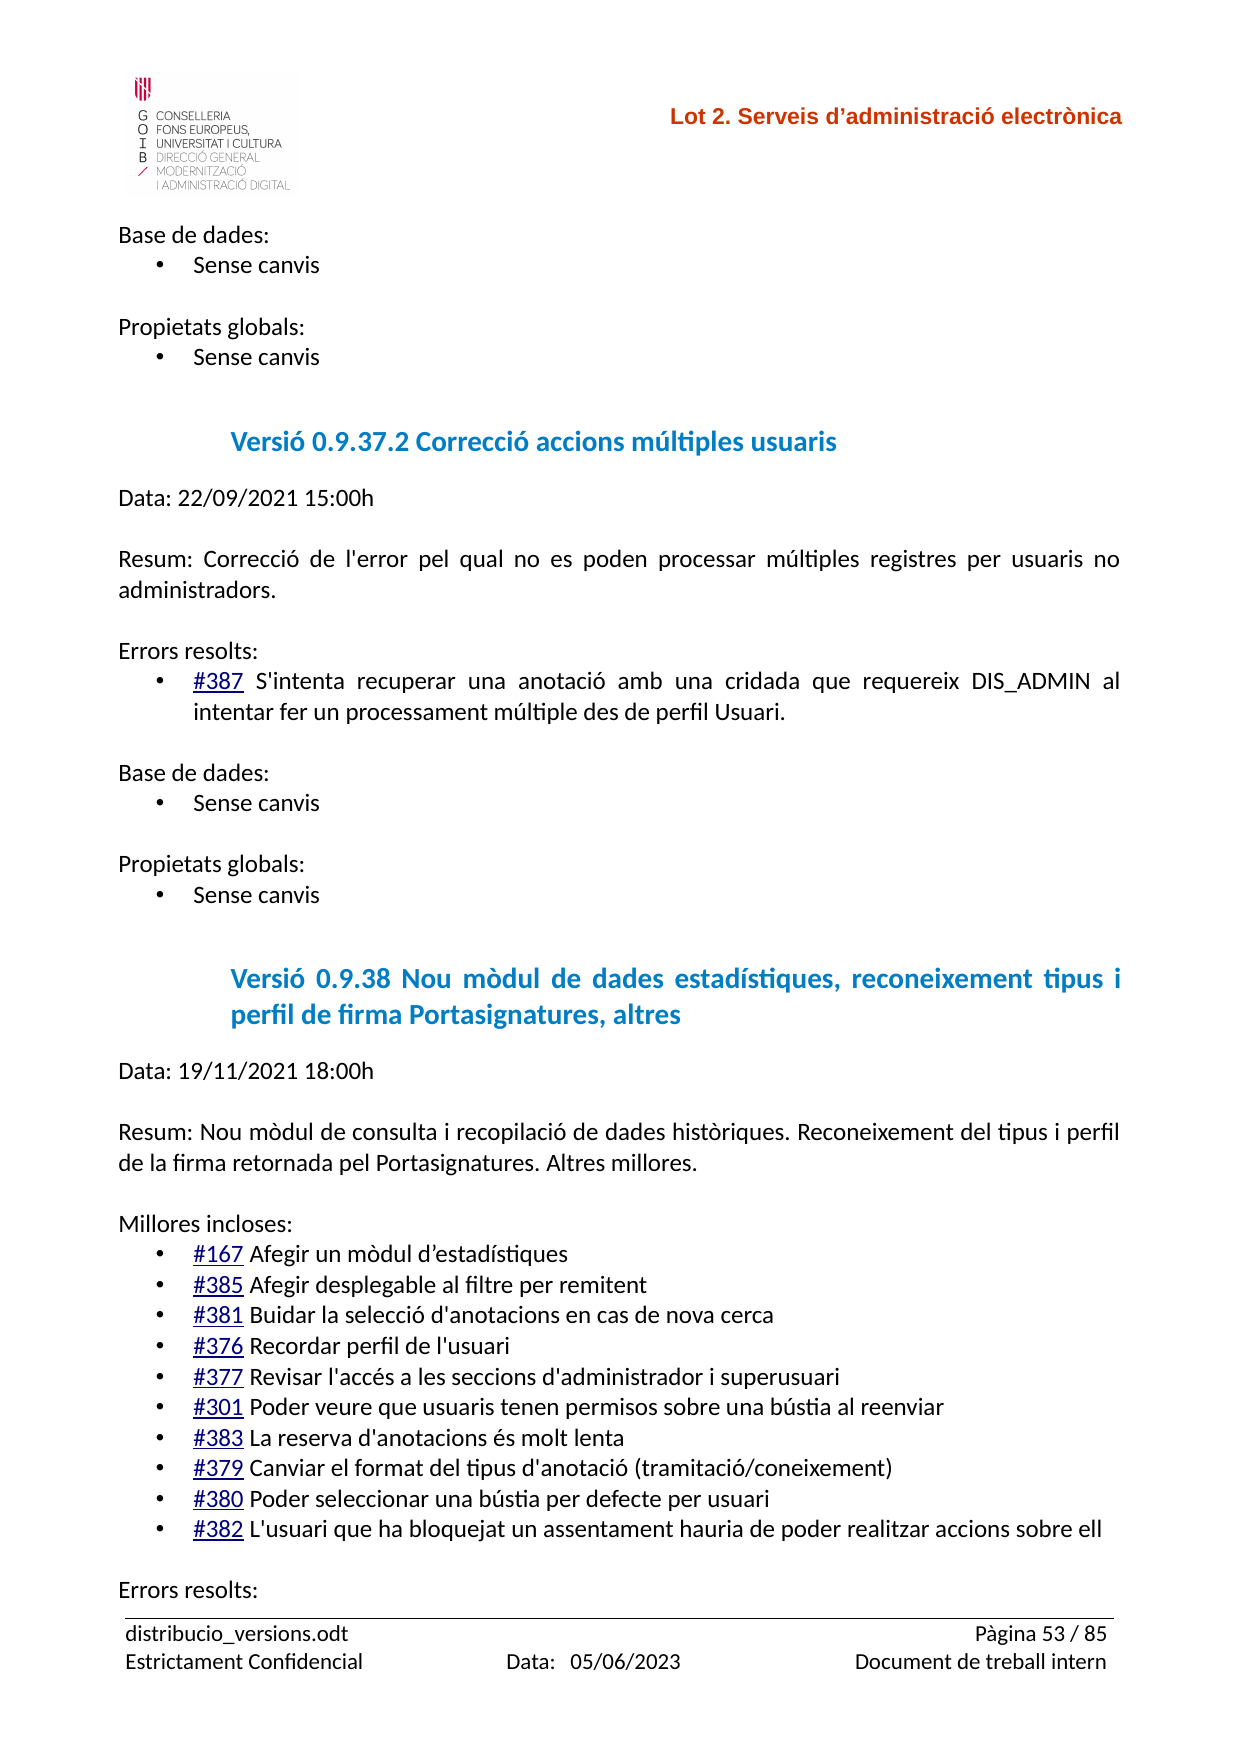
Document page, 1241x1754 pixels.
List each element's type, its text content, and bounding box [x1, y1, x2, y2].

text Data: 22/09/2021 15:00h [118, 482, 1122, 513]
list #380 Poder seleccionar una bústia per defecte per usuari [156, 1483, 1122, 1513]
subtitle Versió 0.9.37.2 Correcció accions múltiples usuaris [153, 423, 1122, 458]
list Sense canvis [156, 879, 1122, 909]
text Errors resolts: [118, 635, 1122, 665]
text Errors resolts: [118, 1574, 1122, 1605]
list #382 L'usuari que ha bloquejat un assentament hauria de poder realitzar accions sobre ell [156, 1513, 1122, 1544]
list Sense canvis [156, 787, 1122, 818]
list #379 Canviar el format del tipus d'anotació (tramitació/coneixement) [156, 1452, 1122, 1483]
list #377 Revisar l'accés a les seccions d'administrador i superusuari [156, 1361, 1122, 1391]
text Propietats globals: [118, 311, 1122, 341]
list Sense canvis [156, 341, 1122, 372]
picture [126, 70, 299, 197]
text Millores incloses: [118, 1208, 1122, 1239]
text Data: 19/11/2021 18:00h [118, 1056, 1122, 1086]
list #385 Afegir desplegable al filtre per remitent [156, 1269, 1122, 1300]
list #301 Poder veure que usuaris tenen permisos sobre una bústia al reenviar [156, 1391, 1122, 1422]
list #383 La reserva d'anotacions és molt lenta [156, 1422, 1122, 1452]
subtitle Versió 0.9.38 Nou mòdul de dades estadístiques, reconeixement tipus i perfil de firma Portasignatures, altres [153, 961, 1122, 1032]
text Propietats globals: [118, 848, 1122, 879]
list #387 S'intenta recuperar una anotació amb una cridada que requereix DIS_ADMIN al intentar fer un processament múltiple des de perfil Usuari. [156, 665, 1122, 726]
text Resum: Nou mòdul de consulta i recopilació de dades històriques. Reconeixement del tipus i perfil de la firma retornada pel Portasignatures. Altres millores. [118, 1117, 1122, 1178]
list #376 Recordar perfil de l'usuari [156, 1330, 1122, 1361]
text Base de dades: [118, 219, 1122, 250]
text Base de dades: [118, 757, 1122, 787]
text Resum: Correcció de l'error pel qual no es poden processar múltiples registres per usuaris no administradors. [118, 543, 1122, 604]
list Sense canvis [156, 250, 1122, 280]
list #167 Afegir un mòdul d’estadístiques [156, 1239, 1122, 1269]
list #381 Buidar la selecció d'anotacions en cas de nova cerca [156, 1300, 1122, 1330]
